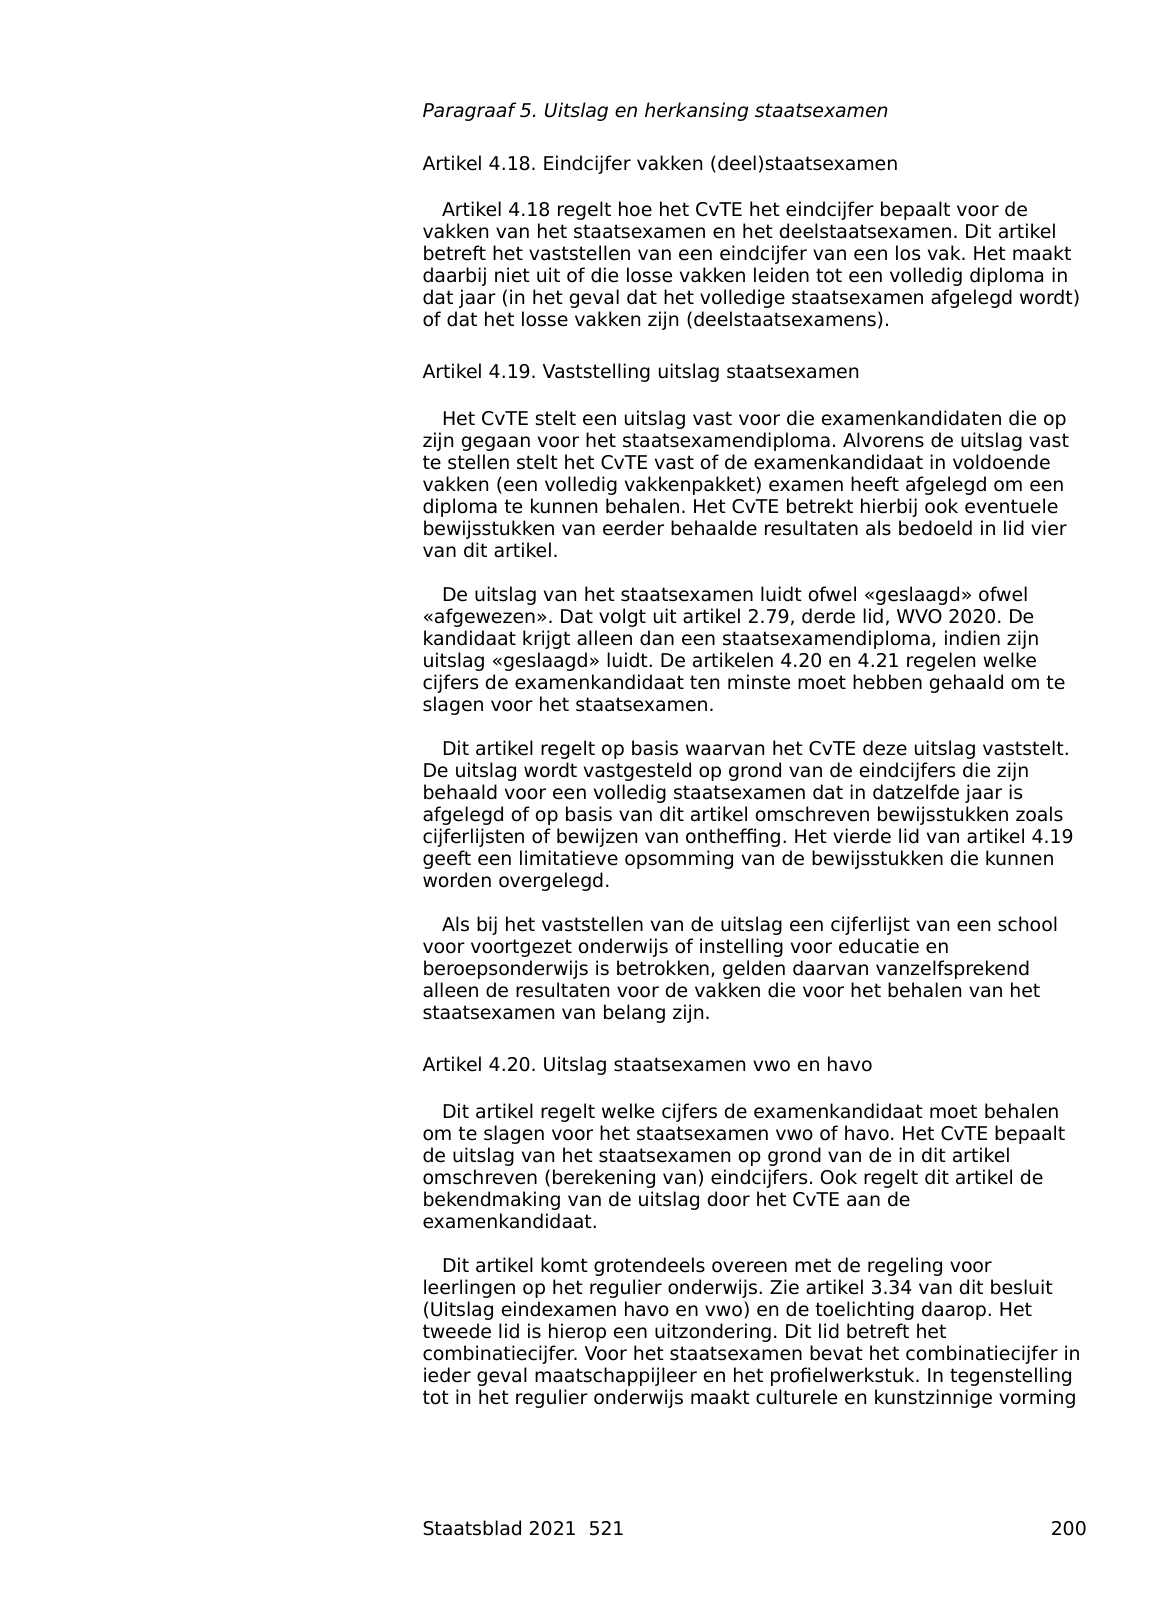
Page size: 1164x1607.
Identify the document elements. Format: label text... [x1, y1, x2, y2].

text Het CvTE stelt een uitslag vast voor die examenkandidaten die op zijn gegaan voor het staatsexamendiploma. Alvorens de uitslag vast te stellen stelt het CvTE vast of de examenkandidaat in voldoende vakken (een volledig vakkenpakket) examen heeft afgelegd om een diploma te kunnen behalen. Het CvTE betrekt hierbij ook eventuele bewijsstukken van eerder behaalde resultaten als bedoeld in lid vier van dit artikel. [422, 408, 1087, 562]
subtitle Artikel 4.20. Uitslag staatsexamen vwo en havo [422, 1054, 1087, 1076]
text Dit artikel regelt op basis waarvan het CvTE deze uitslag vaststelt. De uitslag wordt vastgesteld op grond van de eindcijfers die zijn behaald voor een volledig staatsexamen dat in datzelfde jaar is afgelegd of op basis van dit artikel omschreven bewijsstukken zoals cijferlijsten of bewijzen van ontheffing. Het vierde lid van artikel 4.19 geeft een limitatieve opsomming van de bewijsstukken die kunnen worden overgelegd. [422, 738, 1087, 892]
subtitle Artikel 4.18. Eindcijfer vakken (deel)staatsexamen [422, 152, 1087, 174]
text Als bij het vaststellen van de uitslag een cijferlijst van een school voor voortgezet onderwijs of instelling voor educatie en beroepsonderwijs is betrokken, gelden daarvan vanzelfsprekend alleen de resultaten voor de vakken die voor het behalen van het staatsexamen van belang zijn. [422, 914, 1087, 1024]
subtitle Artikel 4.19. Vaststelling uitslag staatsexamen [422, 361, 1087, 383]
text De uitslag van het staatsexamen luidt ofwel «geslaagd» ofwel «afgewezen». Dat volgt uit artikel 2.79, derde lid, WVO 2020. De kandidaat krijgt alleen dan een staatsexamendiploma, indien zijn uitslag «geslaagd» luidt. De artikelen 4.20 en 4.21 regelen welke cijfers de examenkandidaat ten minste moet hebben gehaald om te slagen voor het staatsexamen. [422, 584, 1087, 716]
text Dit artikel komt grotendeels overeen met de regeling voor leerlingen op het regulier onderwijs. Zie artikel 3.34 van dit besluit (Uitslag eindexamen havo en vwo) en de toelichting daarop. Het tweede lid is hierop een uitzondering. Dit lid betreft het combinatiecijfer. Voor het staatsexamen bevat het combinatiecijfer in ieder geval maatschappijleer en het profielwerkstuk. In tegenstelling tot in het regulier onderwijs maakt culturele en kunstzinnige vorming [422, 1255, 1087, 1409]
text Artikel 4.18 regelt hoe het CvTE het eindcijfer bepaalt voor de vakken van het staatsexamen en het deelstaatsexamen. Dit artikel betreft het vaststellen van een eindcijfer van een los vak. Het maakt daarbij niet uit of die losse vakken leiden tot een volledig diploma in dat jaar (in het geval dat het volledige staatsexamen afgelegd wordt) of dat het losse vakken zijn (deelstaatsexamens). [422, 199, 1087, 331]
text Dit artikel regelt welke cijfers de examenkandidaat moet behalen om te slagen voor het staatsexamen vwo of havo. Het CvTE bepaalt de uitslag van het staatsexamen op grond van de in dit artikel omschreven (berekening van) eindcijfers. Ook regelt dit artikel de bekendmaking van de uitslag door het CvTE aan de examenkandidaat. [422, 1101, 1087, 1233]
subtitle Paragraaf 5. Uitslag en herkansing staatsexamen [422, 100, 1087, 122]
